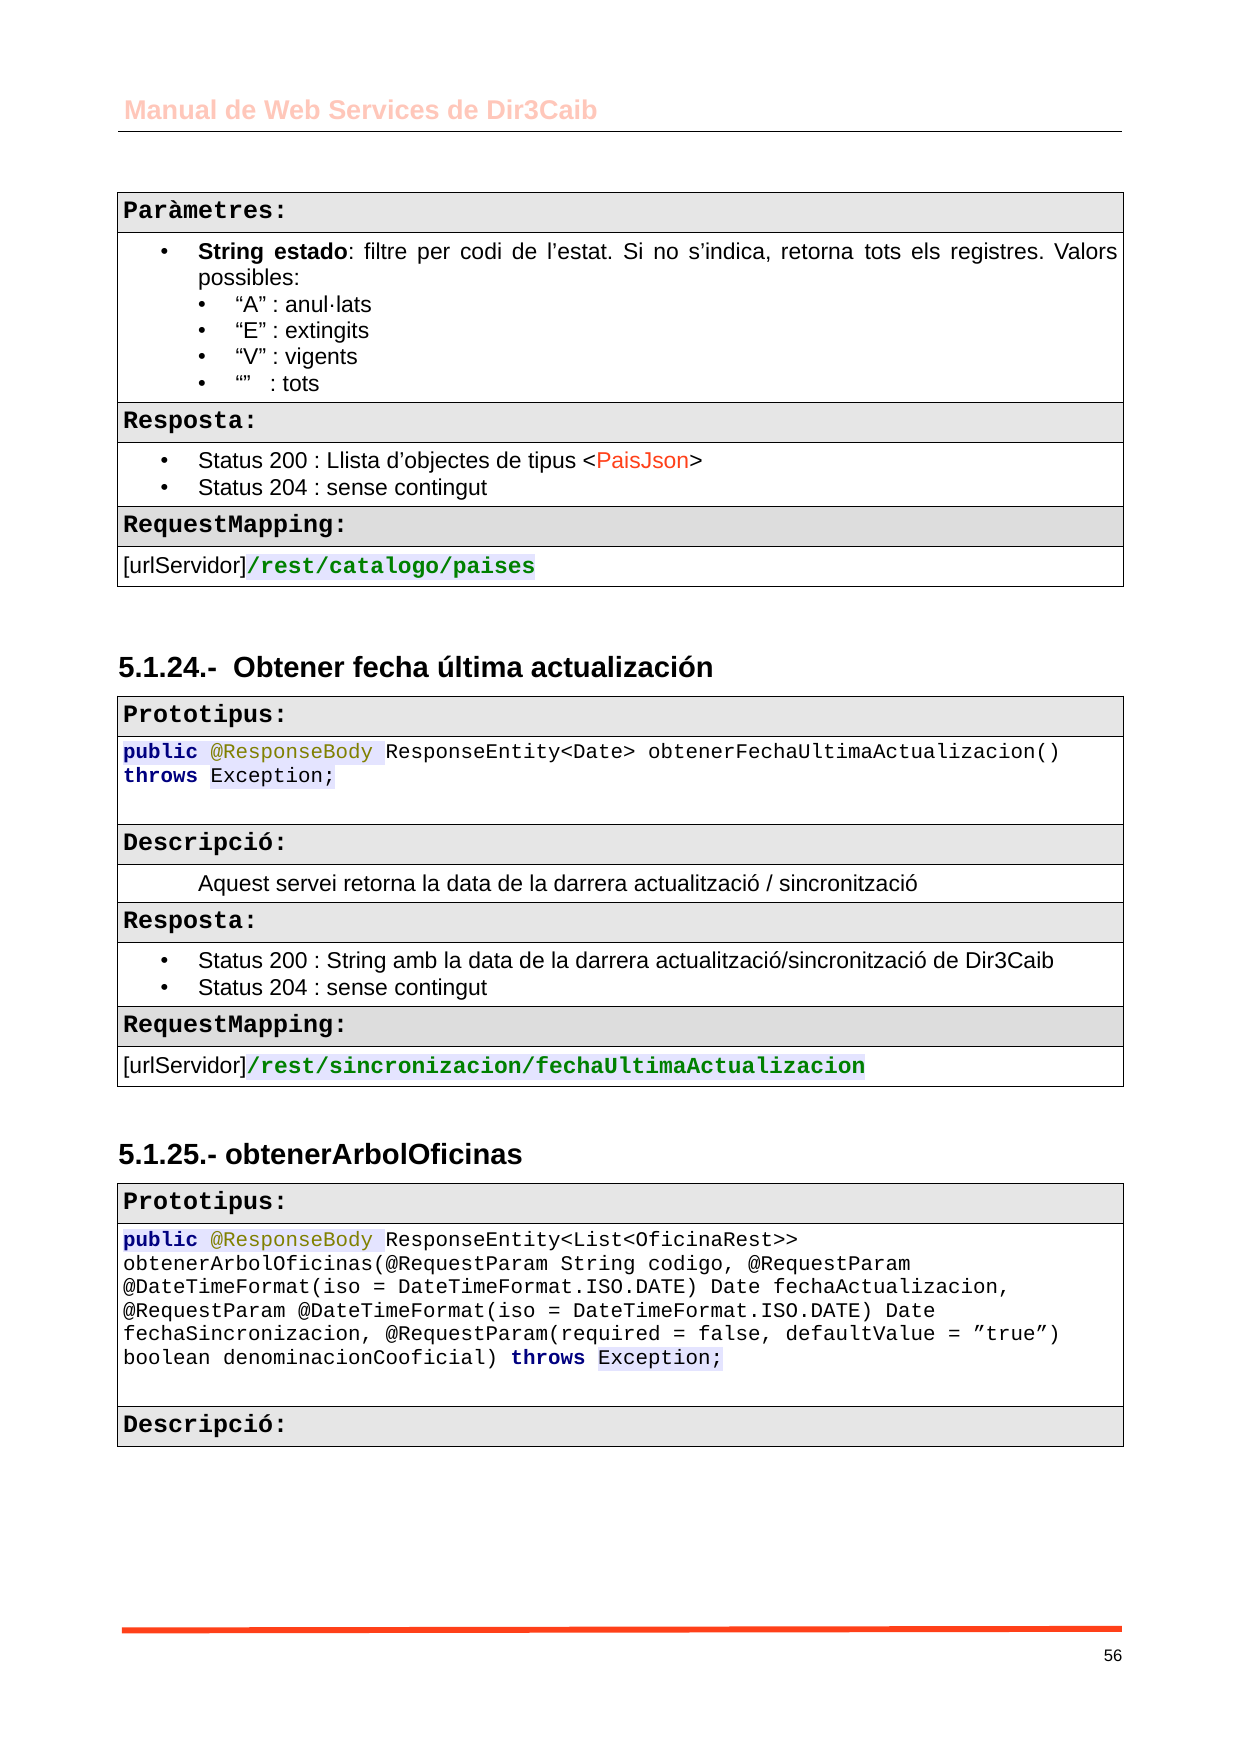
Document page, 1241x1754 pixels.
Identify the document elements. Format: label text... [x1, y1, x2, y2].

table_cell Resposta: [118, 903, 1123, 942]
table_cell Status 200 : String amb la data de la darrera actualització/sincronització de Dir3Caib Status 204 : sense contingut [118, 943, 1123, 1006]
table_cell public @ResponseBody ResponseEntity<List<OficinaRest>> obtenerArbolOficinas(@RequestParam String codigo, @RequestParam @DateTimeFormat(iso = DateTimeFormat.ISO.DATE) Date fechaActualizacion, @RequestParam @DateTimeFormat(iso = DateTimeFormat.ISO.DATE) Date fechaSincronizacion, @RequestParam(required = false, defaultValue = ”true”) boolean denominacionCooficial) throws Exception; [118, 1224, 1123, 1406]
table_cell RequestMapping: [118, 1007, 1123, 1046]
table_cell Descripció: [118, 1407, 1123, 1446]
table_cell Descripció: [118, 825, 1123, 864]
table_header Prototipus: [118, 1184, 1123, 1223]
table_cell RequestMapping: [118, 507, 1123, 546]
table_cell Paràmetres: [118, 193, 1123, 232]
table_cell Resposta: [118, 403, 1123, 442]
subtitle Obtener fecha última actualización [118, 649, 1122, 683]
table_cell [urlServidor]/rest/sincronizacion/fechaUltimaActualizacion [118, 1047, 1123, 1086]
table_cell public @ResponseBody ResponseEntity<Date> obtenerFechaUltimaActualizacion() throws Exception; [118, 737, 1123, 824]
table_cell Status 200 : Llista d’objectes de tipus <PaisJson> Status 204 : sense contingut [118, 443, 1123, 506]
table_cell Aquest servei retorna la data de la darrera actualització / sincronització [118, 865, 1123, 902]
table_header Prototipus: [118, 697, 1123, 736]
table_cell [urlServidor]/rest/catalogo/paises [118, 547, 1123, 586]
subtitle obtenerArbolOficinas [118, 1137, 1122, 1171]
table_cell String estado: filtre per codi de l’estat. Si no s’indica, retorna tots els registres. Valors possibles: “A” : anul·lats “E” : extingits “V” : vigents “” : tots [118, 233, 1123, 402]
